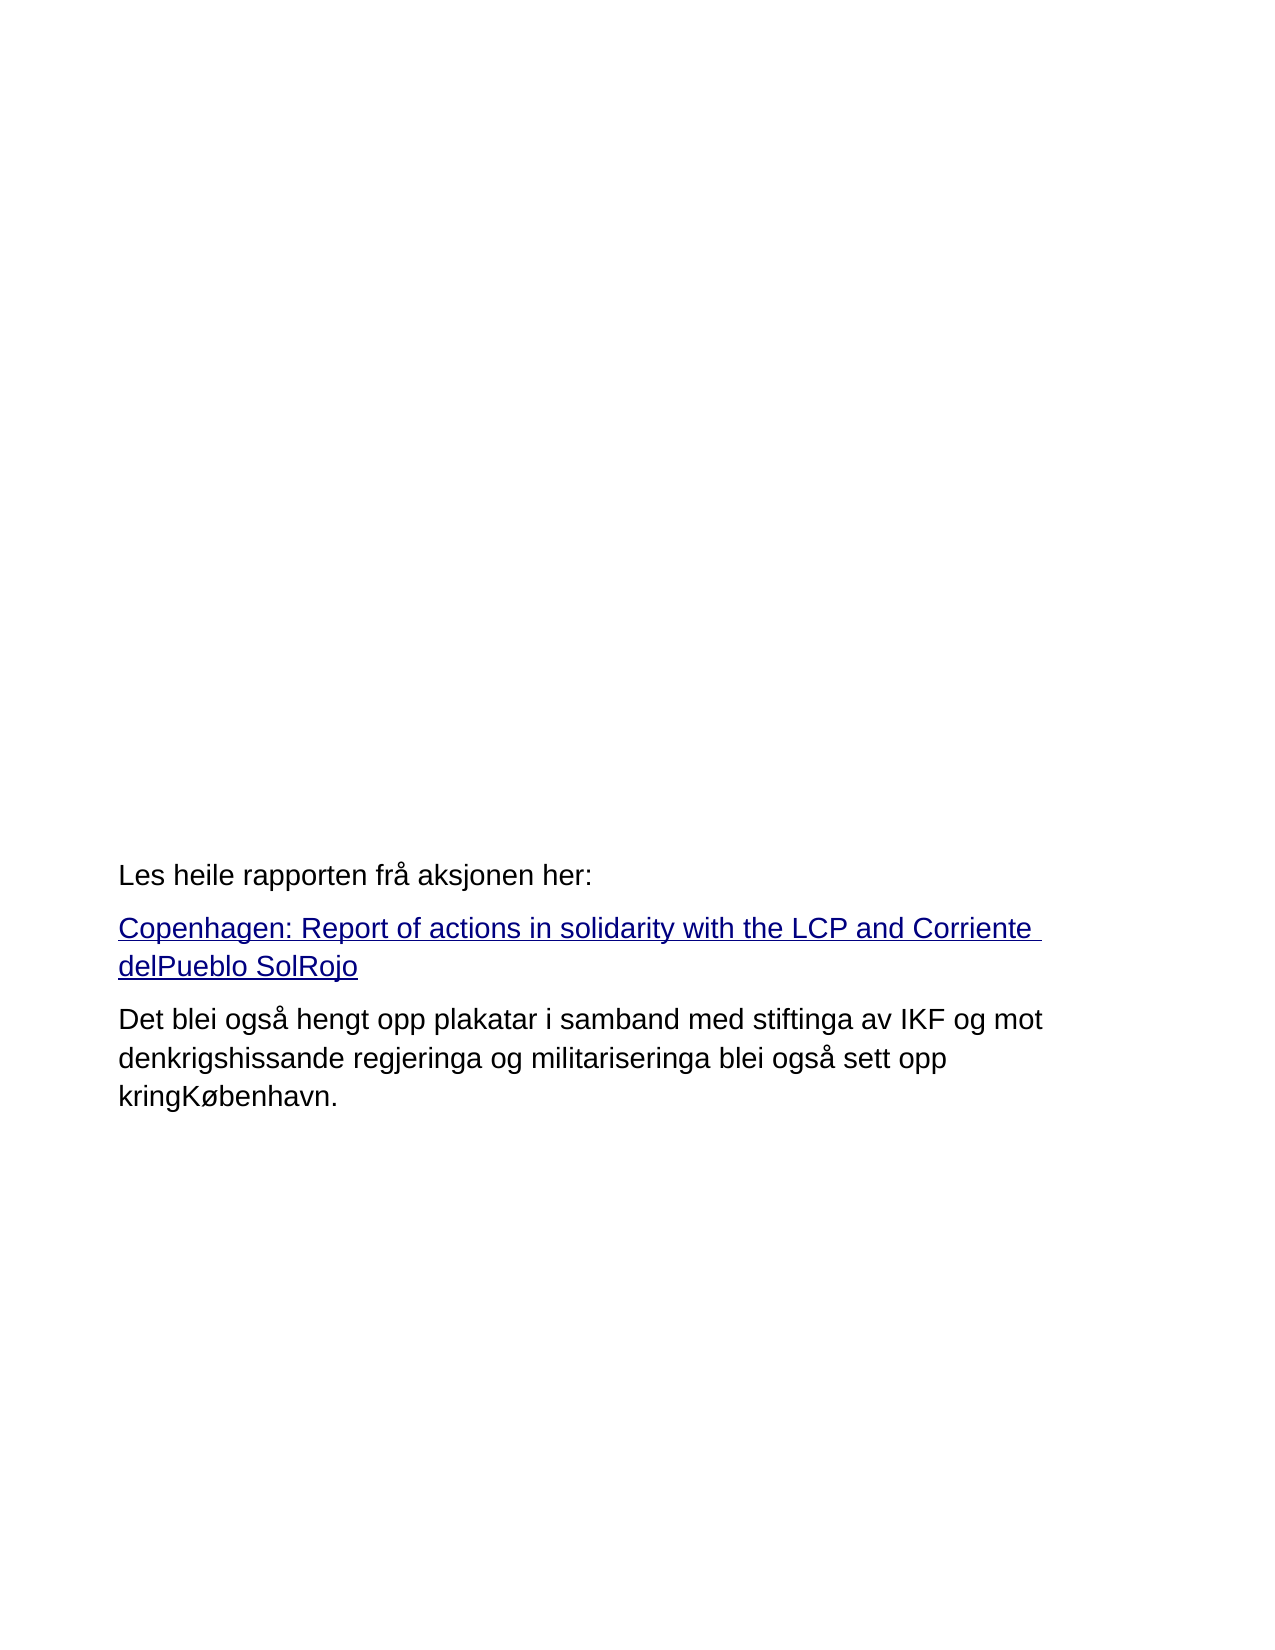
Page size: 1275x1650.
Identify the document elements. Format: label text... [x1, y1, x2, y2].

text Les heile rapporten frå aksjonen her: [118, 857, 1157, 891]
text Copenhagen: Report of actions in solidarity with the LCP and Corriente delPueblo SolRojo [118, 911, 1157, 983]
text Det blei også hengt opp plakatar i samband med stiftinga av IKF og mot denkrigshissande regjeringa og militariseringa blei også sett opp kringKøbenhavn. [118, 1002, 1157, 1113]
